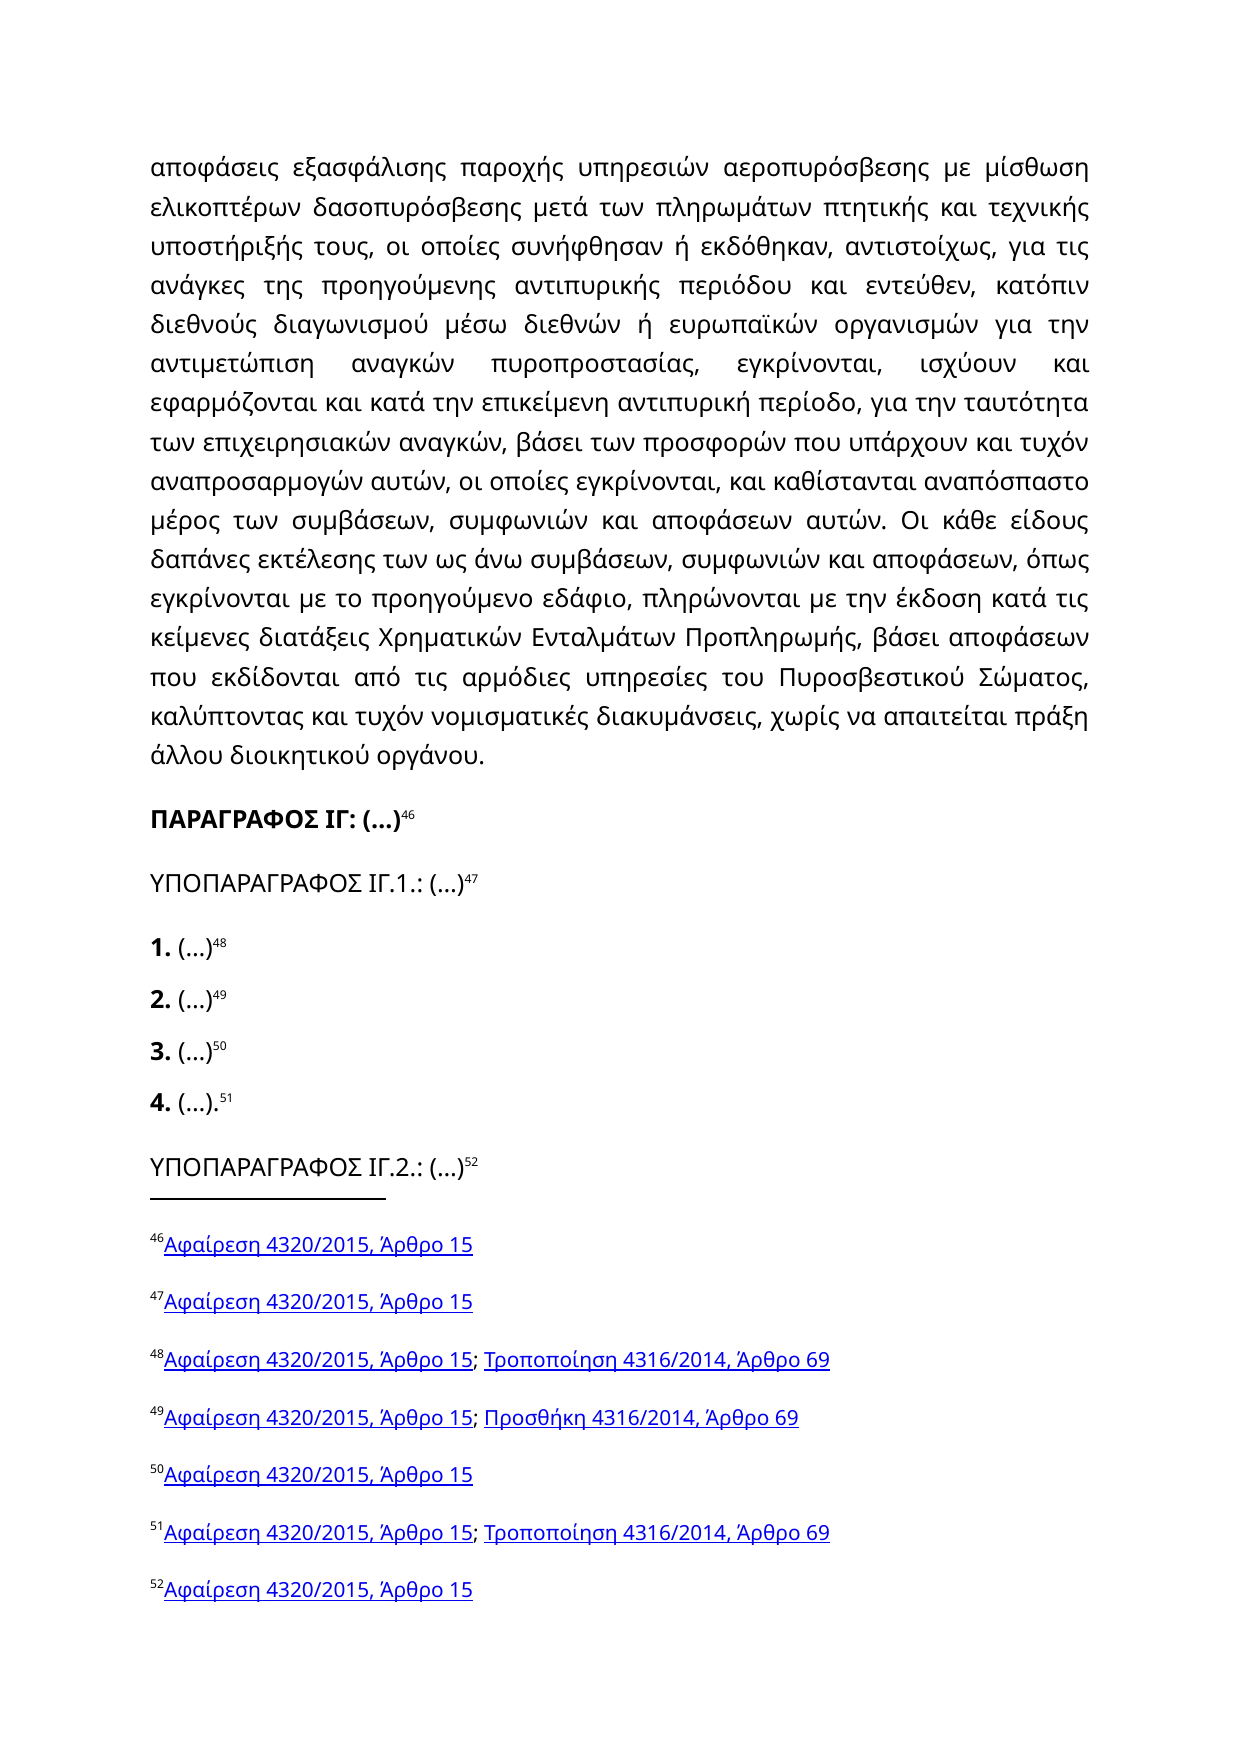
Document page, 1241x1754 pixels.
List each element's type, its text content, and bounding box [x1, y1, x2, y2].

text ΠΑΡΑΓΡΑΦΟΣ ΙΓ: (…) [150, 802, 1090, 836]
text Αφαίρεση 4320/2015, Άρθρο 15; Τροποποίηση 4316/2014, Άρθρο 69 [150, 1345, 1090, 1373]
text Αφαίρεση 4320/2015, Άρθρο 15 [150, 1287, 1090, 1316]
text 1. (…) [150, 930, 1090, 964]
text 3. (…) [150, 1033, 1090, 1067]
text Αφαίρεση 4320/2015, Άρθρο 15 [150, 1230, 1090, 1258]
text Αφαίρεση 4320/2015, Άρθρο 15 [150, 1460, 1090, 1489]
text Αφαίρεση 4320/2015, Άρθρο 15 [150, 1576, 1090, 1604]
text ΥΠΟΠΑΡΑΓΡΑΦΟΣ ΙΓ.1.: (…) [150, 866, 1090, 900]
text Αφαίρεση 4320/2015, Άρθρο 15; Τροποποίηση 4316/2014, Άρθρο 69 [150, 1518, 1090, 1546]
text 2. (…) [150, 982, 1090, 1016]
text ΥΠΟΠΑΡΑΓΡΑΦΟΣ ΙΓ.2.: (…) [150, 1149, 1090, 1183]
text 4. (…). [150, 1085, 1090, 1119]
text Αφαίρεση 4320/2015, Άρθρο 15; Προσθήκη 4316/2014, Άρθρο 69 [150, 1403, 1090, 1431]
text αποφάσεις εξασφάλισης παροχής υπηρεσιών αεροπυρόσβεσης με μίσθωση ελικοπτέρων δασοπυρόσβεσης μετά των πληρωμάτων πτητικής και τεχνικής υποστήριξής τους, οι οποίες συνήφθησαν ή εκδόθηκαν, αντιστοίχως, για τις ανάγκες της προηγούμενης αντιπυρικής περιόδου και εντεύθεν, κατόπιν διεθνούς διαγωνισμού μέσω διεθνών ή ευρωπαϊκών οργανισμών για την αντιμετώπιση αναγκών πυροπροστασίας, εγκρίνονται, ισχύουν και εφαρμόζονται και κατά την επικείμενη αντιπυρική περίοδο, για την ταυτότητα των επιχειρησιακών αναγκών, βάσει των προσφορών που υπάρχουν και τυχόν αναπροσαρμογών αυτών, οι οποίες εγκρίνονται, και καθίστανται αναπόσπαστο μέρος των συμβάσεων, συμφωνιών και αποφάσεων αυτών. Οι κάθε είδους δαπάνες εκτέλεσης των ως άνω συμβάσεων, συμφωνιών και αποφάσεων, όπως εγκρίνονται με το προηγούμενο εδάφιο, πληρώνονται με την έκδοση κατά τις κείμενες διατάξεις Χρηματικών Ενταλμάτων Προπληρωμής, βάσει αποφάσεων που εκδίδονται από τις αρμόδιες υπηρεσίες του Πυροσβεστικού Σώματος, καλύπτοντας και τυχόν νομισματικές διακυμάνσεις, χωρίς να απαιτείται πράξη άλλου διοικητικού οργάνου. [150, 150, 1090, 772]
